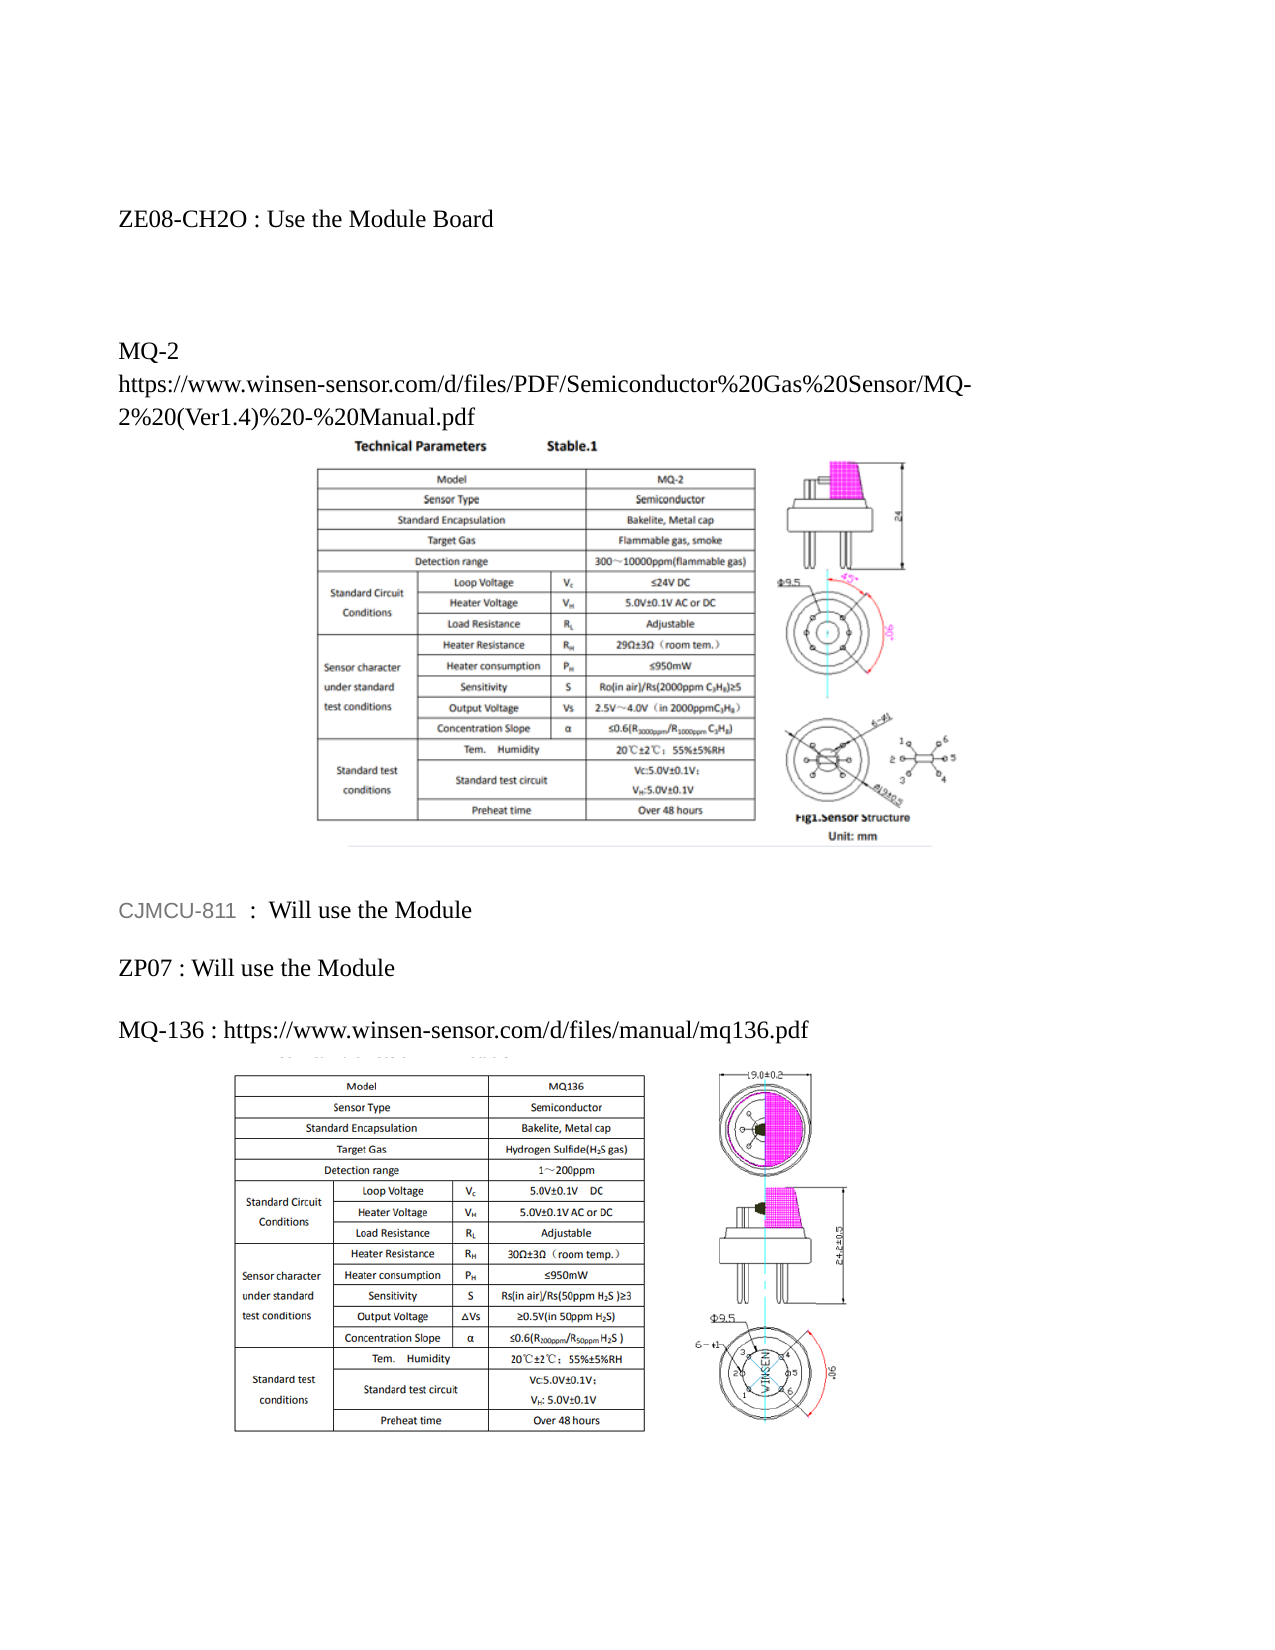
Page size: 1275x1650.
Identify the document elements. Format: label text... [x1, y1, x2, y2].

text https://www.winsen-sensor.com/d/files/PDF/Semiconductor%20Gas%20Sensor/MQ-2%20(Ver1.4)%20-%20Manual.pdf [118, 369, 1157, 431]
text MQ-2 [118, 336, 1157, 365]
text CJMCU-811 : Will use the Module [118, 896, 1157, 924]
text ZP07 : Will use the Module [118, 953, 1157, 982]
picture [306, 435, 969, 847]
text ZE08-CH2O : Use the Module Board [118, 204, 1157, 233]
picture [217, 1057, 867, 1440]
text MQ-136 : https://www.winsen-sensor.com/d/files/manual/mq136.pdf [118, 1015, 1157, 1043]
